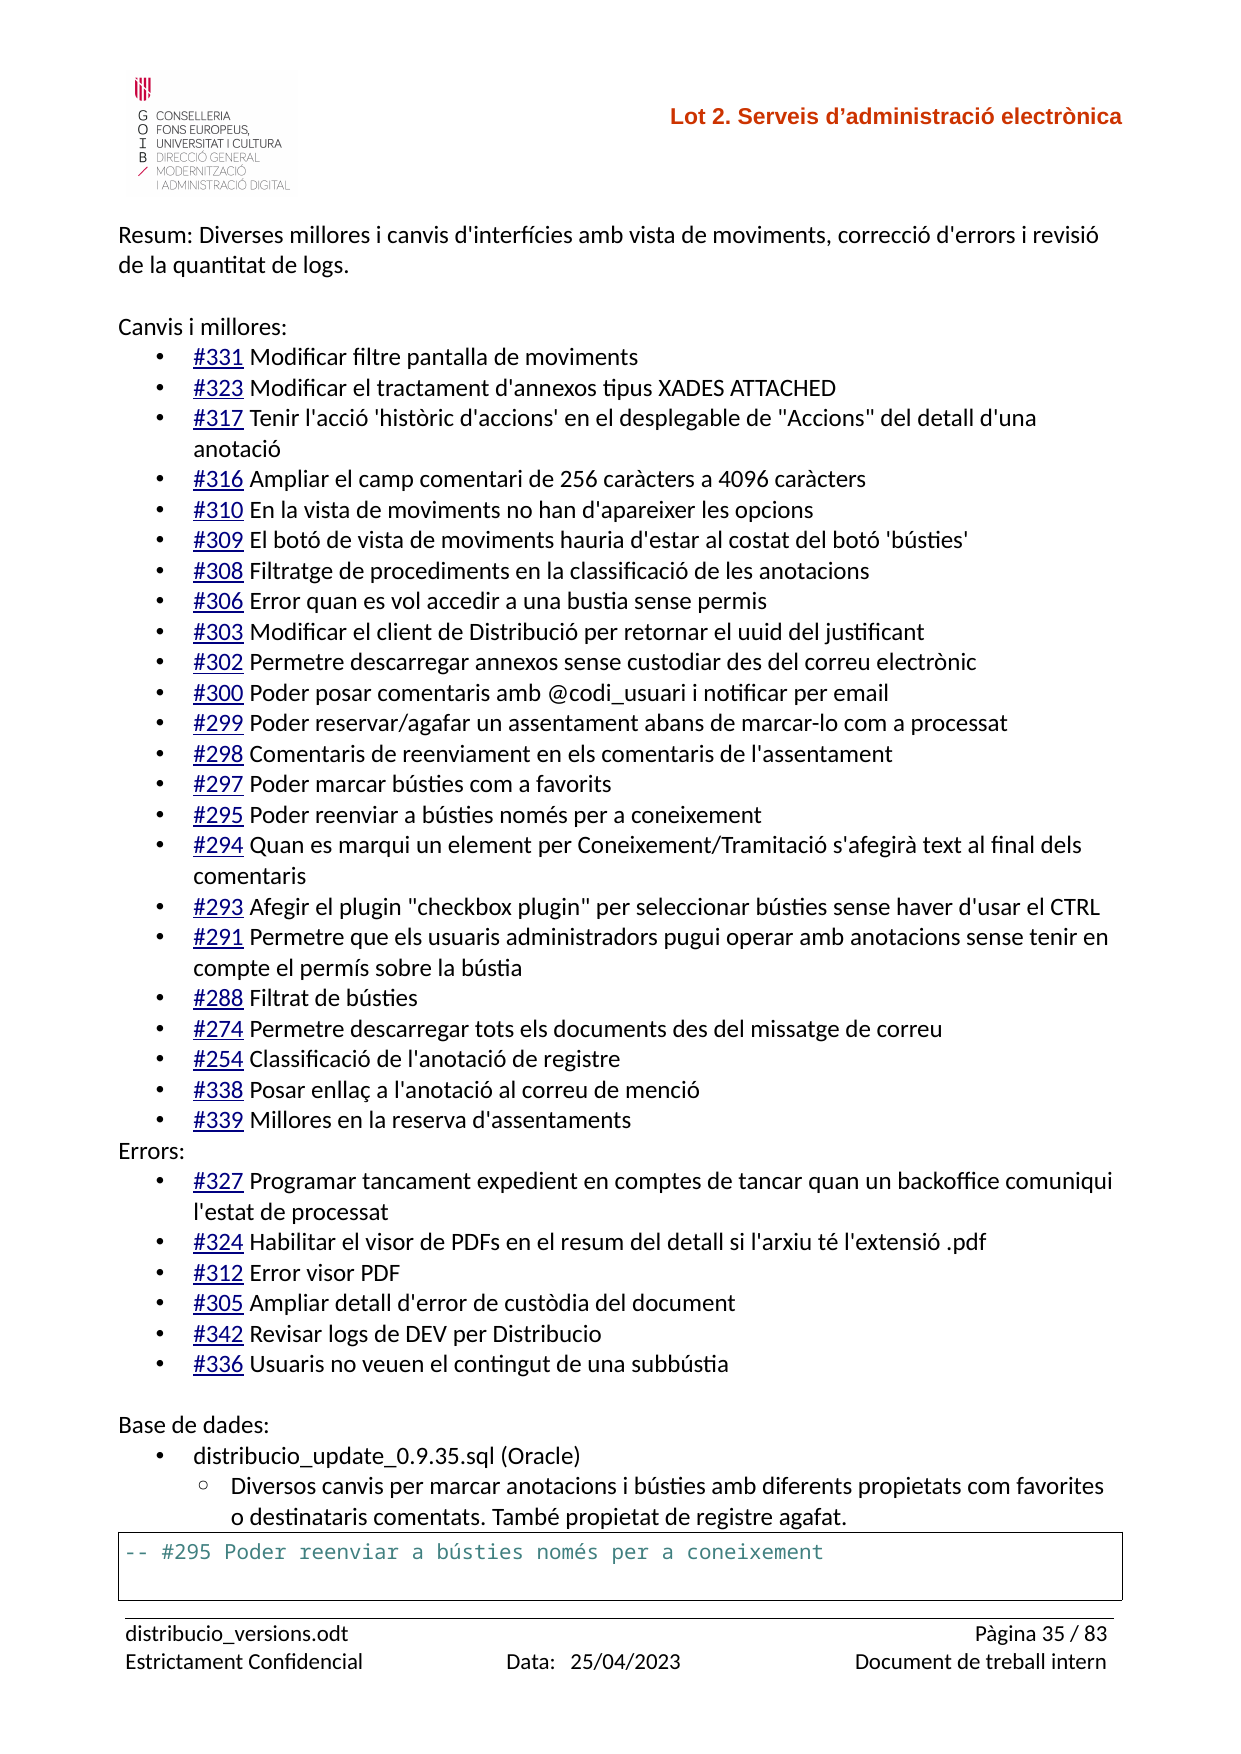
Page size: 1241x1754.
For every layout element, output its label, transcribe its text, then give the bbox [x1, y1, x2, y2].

list #305 Ampliar detall d'error de custòdia del document [156, 1287, 1122, 1318]
list #327 Programar tancament expedient en comptes de tancar quan un backoffice comuniqui l'estat de processat [156, 1165, 1122, 1226]
text Base de dades: [118, 1409, 1122, 1440]
list #254 Classificació de l'anotació de registre [156, 1043, 1122, 1074]
list #306 Error quan es vol accedir a una bustia sense permis [156, 585, 1122, 616]
list #274 Permetre descarregar tots els documents des del missatge de correu [156, 1013, 1122, 1043]
list #291 Permetre que els usuaris administradors pugui operar amb anotacions sense tenir en compte el permís sobre la bústia [156, 921, 1122, 982]
list #323 Modificar el tractament d'annexos tipus XADES ATTACHED [156, 372, 1122, 402]
list #302 Permetre descarregar annexos sense custodiar des del correu electrònic [156, 646, 1122, 677]
list #308 Filtratge de procediments en la classificació de les anotacions [156, 555, 1122, 585]
list #339 Millores en la reserva d'assentaments [156, 1104, 1122, 1135]
list #299 Poder reservar/agafar un assentament abans de marcar-lo com a processat [156, 707, 1122, 738]
list #317 Tenir l'acció 'històric d'accions' en el desplegable de "Accions" del detall d'una anotació [156, 402, 1122, 463]
list #303 Modificar el client de Distribució per retornar el uuid del justificant [156, 616, 1122, 646]
text Errors: [118, 1135, 1122, 1165]
list #293 Afegir el plugin "checkbox plugin" per seleccionar bústies sense haver d'usar el CTRL [156, 891, 1122, 921]
list #295 Poder reenviar a bústies només per a coneixement [156, 799, 1122, 829]
table_header -- #295 Poder reenviar a bústies només per a coneixement [119, 1533, 1122, 1600]
list distribucio_update_0.9.35.sql (Oracle) [156, 1440, 1122, 1471]
list #336 Usuaris no veuen el contingut de una subbústia [156, 1348, 1122, 1379]
picture [126, 70, 299, 197]
list #324 Habilitar el visor de PDFs en el resum del detall si l'arxiu té l'extensió .pdf [156, 1226, 1122, 1257]
list #338 Posar enllaç a l'anotació al correu de menció [156, 1074, 1122, 1104]
list #309 El botó de vista de moviments hauria d'estar al costat del botó 'bústies' [156, 524, 1122, 555]
list #342 Revisar logs de DEV per Distribucio [156, 1318, 1122, 1348]
list #312 Error visor PDF [156, 1257, 1122, 1287]
list #294 Quan es marqui un element per Coneixement/Tramitació s'afegirà text al final dels comentaris [156, 829, 1122, 891]
text Canvis i millores: [118, 311, 1122, 341]
text Resum: Diverses millores i canvis d'interfícies amb vista de moviments, correcció d'errors i revisió de la quantitat de logs. [118, 219, 1122, 280]
list #331 Modificar filtre pantalla de moviments [156, 341, 1122, 372]
list #288 Filtrat de bústies [156, 982, 1122, 1013]
list #298 Comentaris de reenviament en els comentaris de l'assentament [156, 738, 1122, 768]
list #316 Ampliar el camp comentari de 256 caràcters a 4096 caràcters [156, 463, 1122, 494]
list Diversos canvis per marcar anotacions i bústies amb diferents propietats com favorites o destinataris comentats. També propietat de registre agafat. [193, 1471, 1122, 1532]
list #297 Poder marcar bústies com a favorits [156, 768, 1122, 799]
list #310 En la vista de moviments no han d'apareixer les opcions [156, 494, 1122, 524]
list #300 Poder posar comentaris amb @codi_usuari i notificar per email [156, 677, 1122, 707]
